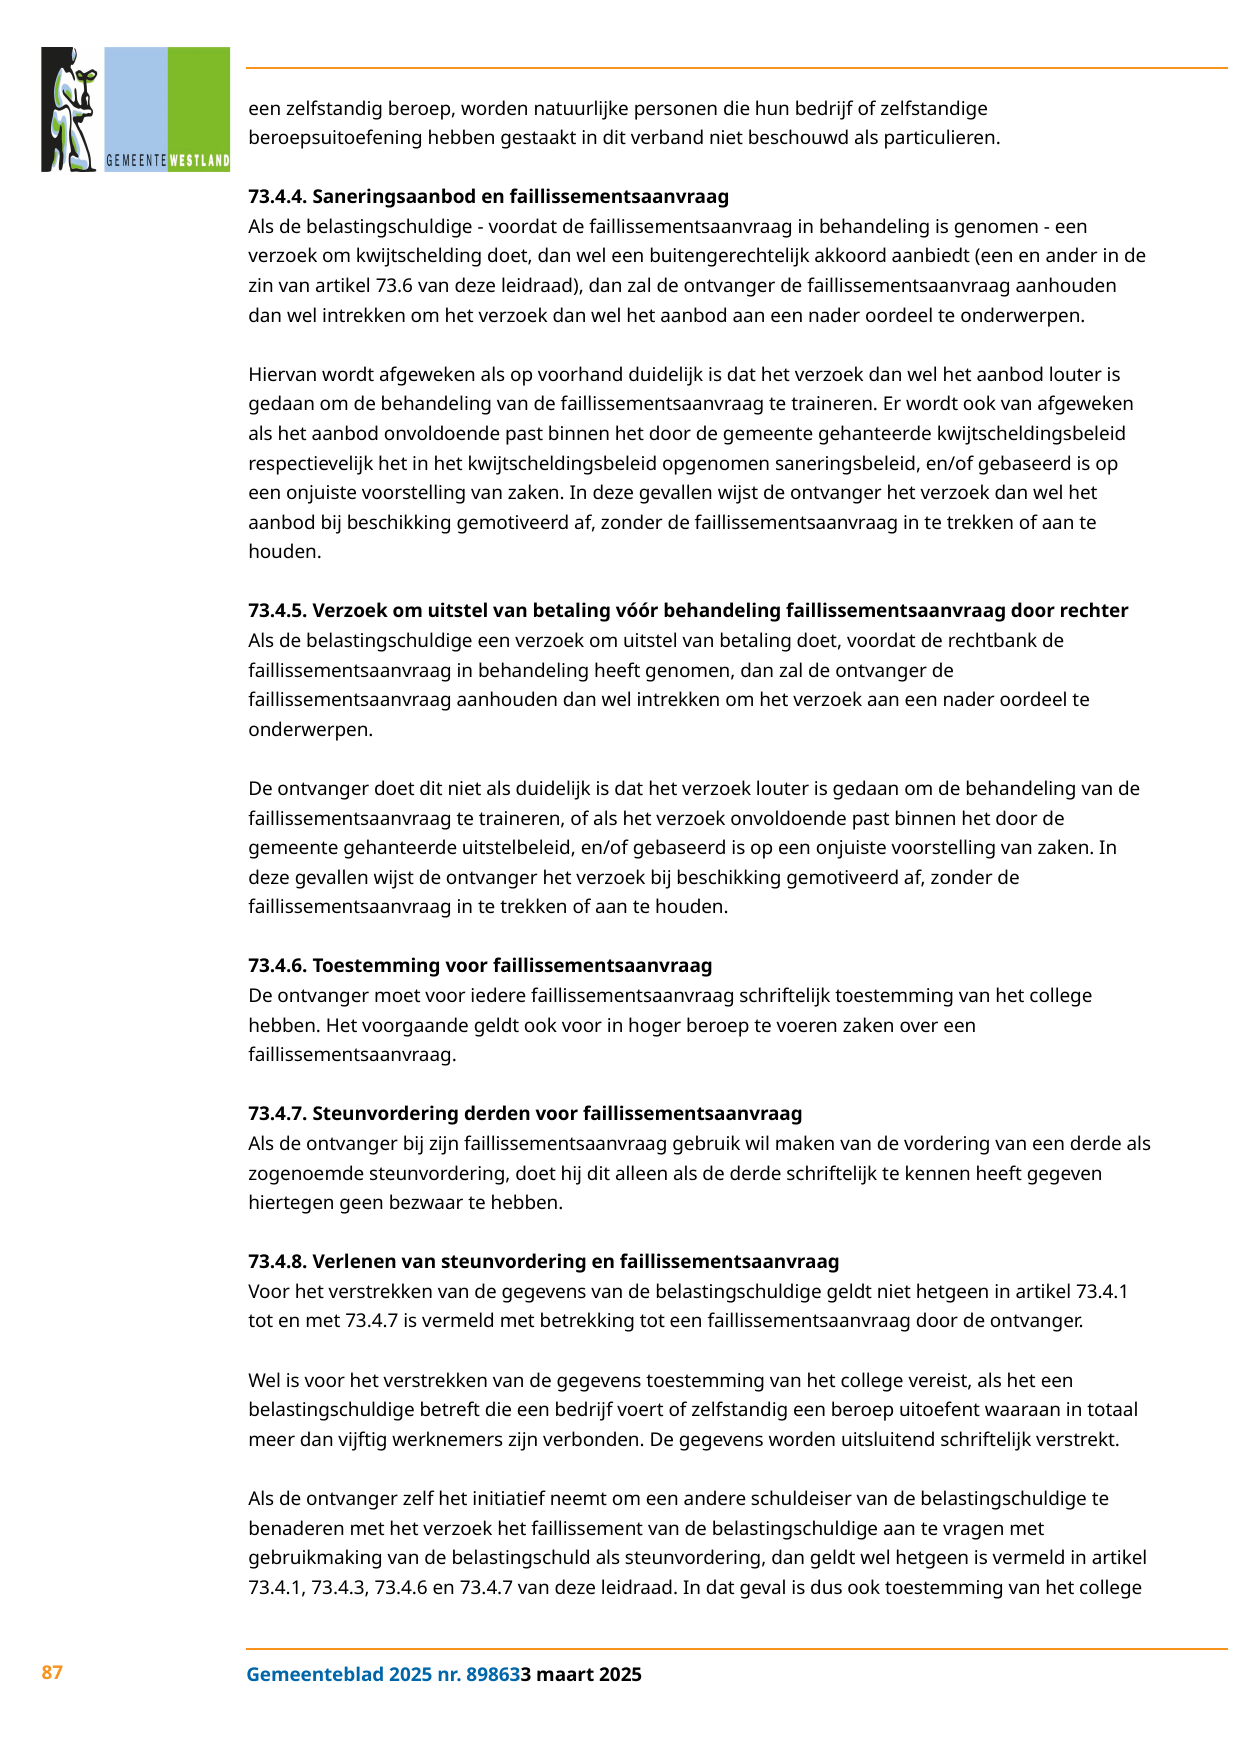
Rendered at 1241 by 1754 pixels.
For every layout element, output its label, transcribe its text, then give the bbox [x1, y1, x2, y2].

text Als de belastingschuldige - voordat de faillissementsaanvraag in behandeling is genomen - een verzoek om kwijtschelding doet, dan wel een buitengerechtelijk akkoord aanbiedt (een en ander in de zin van artikel 73.6 van deze leidraad), dan zal de ontvanger de faillissementsaanvraag aanhouden dan wel intrekken om het verzoek dan wel het aanbod aan een nader oordeel te onderwerpen. [248, 213, 1152, 328]
text 73.4.8. Verlenen van steunvordering en faillissementsaanvraag [248, 1248, 1152, 1274]
text een zelfstandig beroep, worden natuurlijke personen die hun bedrijf of zelfstandige beroepsuitoefening hebben gestaakt in dit verband niet beschouwd als particulieren. [248, 95, 1152, 150]
text Als de ontvanger bij zijn faillissementsaanvraag gebruik wil maken van de vordering van een derde als zogenoemde steunvordering, doet hij dit alleen als de derde schriftelijk te kennen heeft gegeven hiertegen geen bezwaar te hebben. [248, 1130, 1152, 1215]
text De ontvanger doet dit niet als duidelijk is dat het verzoek louter is gedaan om de behandeling van de faillissementsaanvraag te traineren, of als het verzoek onvoldoende past binnen het door de gemeente gehanteerde uitstelbeleid, en/of gebaseerd is op een onjuiste voorstelling van zaken. In deze gevallen wijst de ontvanger het verzoek bij beschikking gemotiveerd af, zonder de faillissementsaanvraag in te trekken of aan te houden. [248, 775, 1152, 919]
text Voor het verstrekken van de gegevens van de belastingschuldige geldt niet hetgeen in artikel 73.4.1 tot en met 73.4.7 is vermeld met betrekking tot een faillissementsaanvraag door de ontvanger. [248, 1278, 1152, 1333]
text 73.4.6. Toestemming voor faillissementsaanvraag [248, 953, 1152, 978]
picture [41, 47, 231, 172]
text 73.4.4. Saneringsaanbod en faillissementsaanvraag [248, 183, 1152, 209]
text Als de ontvanger zelf het initiatief neemt om een andere schuldeiser van de belastingschuldige te benaderen met het verzoek het faillissement van de belastingschuldige aan te vragen met gebruikmaking van de belastingschuld als steunvordering, dan geldt wel hetgeen is vermeld in artikel 73.4.1, 73.4.3, 73.4.6 en 73.4.7 van deze leidraad. In dat geval is dus ook toestemming van het college [248, 1485, 1152, 1600]
text 73.4.7. Steunvordering derden voor faillissementsaanvraag [248, 1101, 1152, 1126]
text De ontvanger moet voor iedere faillissementsaanvraag schriftelijk toestemming van het college hebben. Het voorgaande geldt ook voor in hoger beroep te voeren zaken over een faillissementsaanvraag. [248, 982, 1152, 1067]
text Als de belastingschuldige een verzoek om uitstel van betaling doet, voordat de rechtbank de faillissementsaanvraag in behandeling heeft genomen, dan zal de ontvanger de faillissementsaanvraag aanhouden dan wel intrekken om het verzoek aan een nader oordeel te onderwerpen. [248, 627, 1152, 742]
text Wel is voor het verstrekken van de gegevens toestemming van het college vereist, als het een belastingschuldige betreft die een bedrijf voert of zelfstandig een beroep uitoefent waaraan in totaal meer dan vijftig werknemers zijn verbonden. De gegevens worden uitsluitend schriftelijk verstrekt. [248, 1367, 1152, 1452]
text Hiervan wordt afgeweken als op voorhand duidelijk is dat het verzoek dan wel het aanbod louter is gedaan om de behandeling van de faillissementsaanvraag te traineren. Er wordt ook van afgeweken als het aanbod onvoldoende past binnen het door de gemeente gehanteerde kwijtscheldingsbeleid respectievelijk het in het kwijtscheldingsbeleid opgenomen saneringsbeleid, en/of gebaseerd is op een onjuiste voorstelling van zaken. In deze gevallen wijst de ontvanger het verzoek dan wel het aanbod bij beschikking gemotiveerd af, zonder de faillissementsaanvraag in te trekken of aan te houden. [248, 361, 1152, 564]
text 73.4.5. Verzoek om uitstel van betaling vóór behandeling faillissementsaanvraag door rechter [248, 598, 1152, 623]
